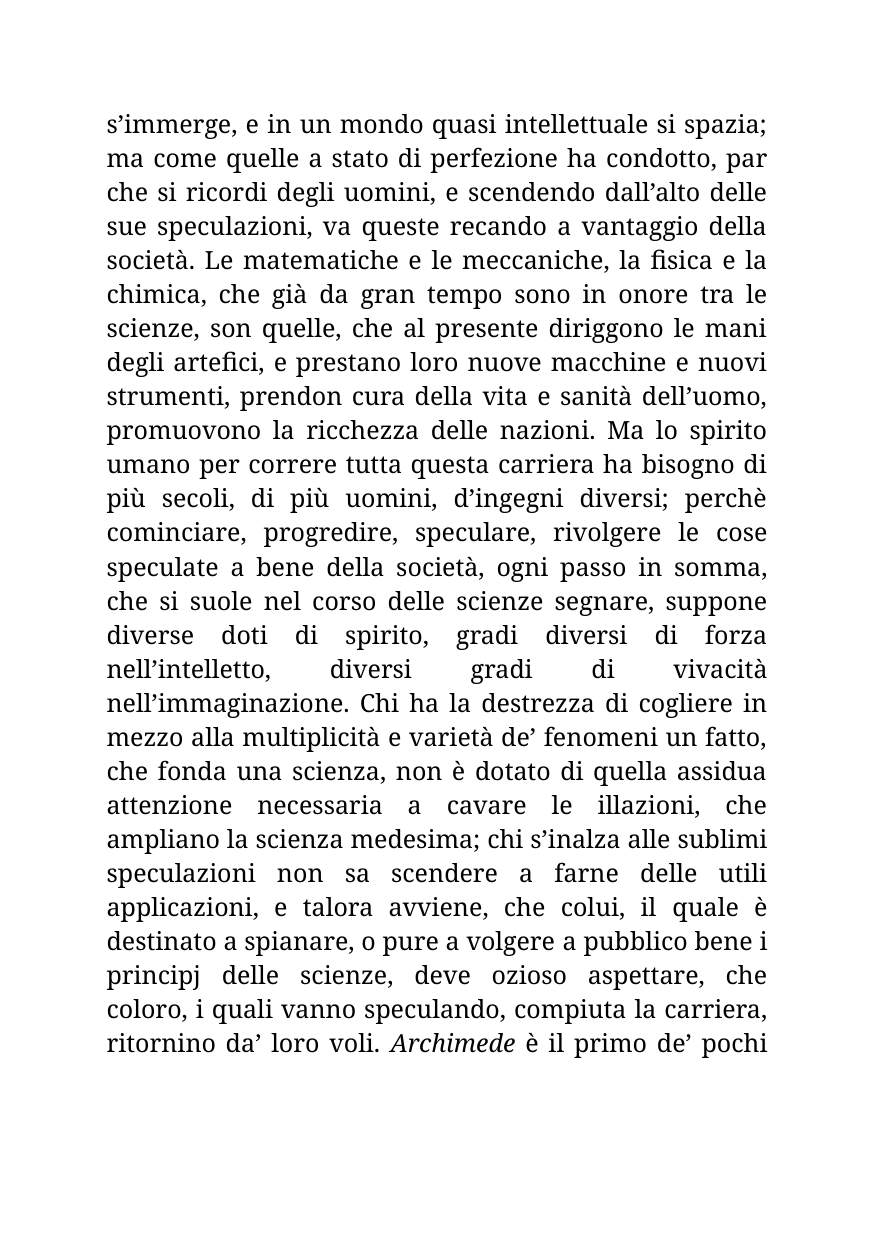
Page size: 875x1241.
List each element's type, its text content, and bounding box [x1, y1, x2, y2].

text s’immerge, e in un mondo quasi intellettuale si spazia; ma come quelle a stato di perfezione ha condotto, par che si ricordi degli uomini, e scendendo dall’alto delle sue speculazioni, va queste recando a vantaggio della società. Le matematiche e le meccaniche, la fisica e la chimica, che già da gran tempo sono in onore tra le scienze, son quelle, che al presente diriggono le mani degli artefici, e prestano loro nuove macchine e nuovi strumenti, prendon cura della vita e sanità dell’uomo, promuovono la ricchezza delle nazioni. Ma lo spirito umano per correre tutta questa carriera ha bisogno di più secoli, di più uomini, d’ingegni diversi; perchè cominciare, progredire, speculare, rivolgere le cose speculate a bene della società, ogni passo in somma, che si suole nel corso delle scienze segnare, suppone diverse doti di spirito, gradi diversi di forza nell’intelletto, diversi gradi di vivacità nell’immaginazione. Chi ha la destrezza di cogliere in mezzo alla multiplicità e varietà de’ fenomeni un fatto, che fonda una scienza, non è dotato di quella assidua attenzione necessaria a cavare le illazioni, che ampliano la scienza medesima; chi s’inalza alle sublimi speculazioni non sa scendere a farne delle utili applicazioni, e talora avviene, che colui, il quale è destinato a spianare, o pure a volgere a pubblico bene i principj delle scienze, deve ozioso aspettare, che coloro, i quali vanno speculando, compiuta la carriera, ritornino da’ loro voli. Archimede è il primo de’ pochi [106, 106, 768, 1060]
